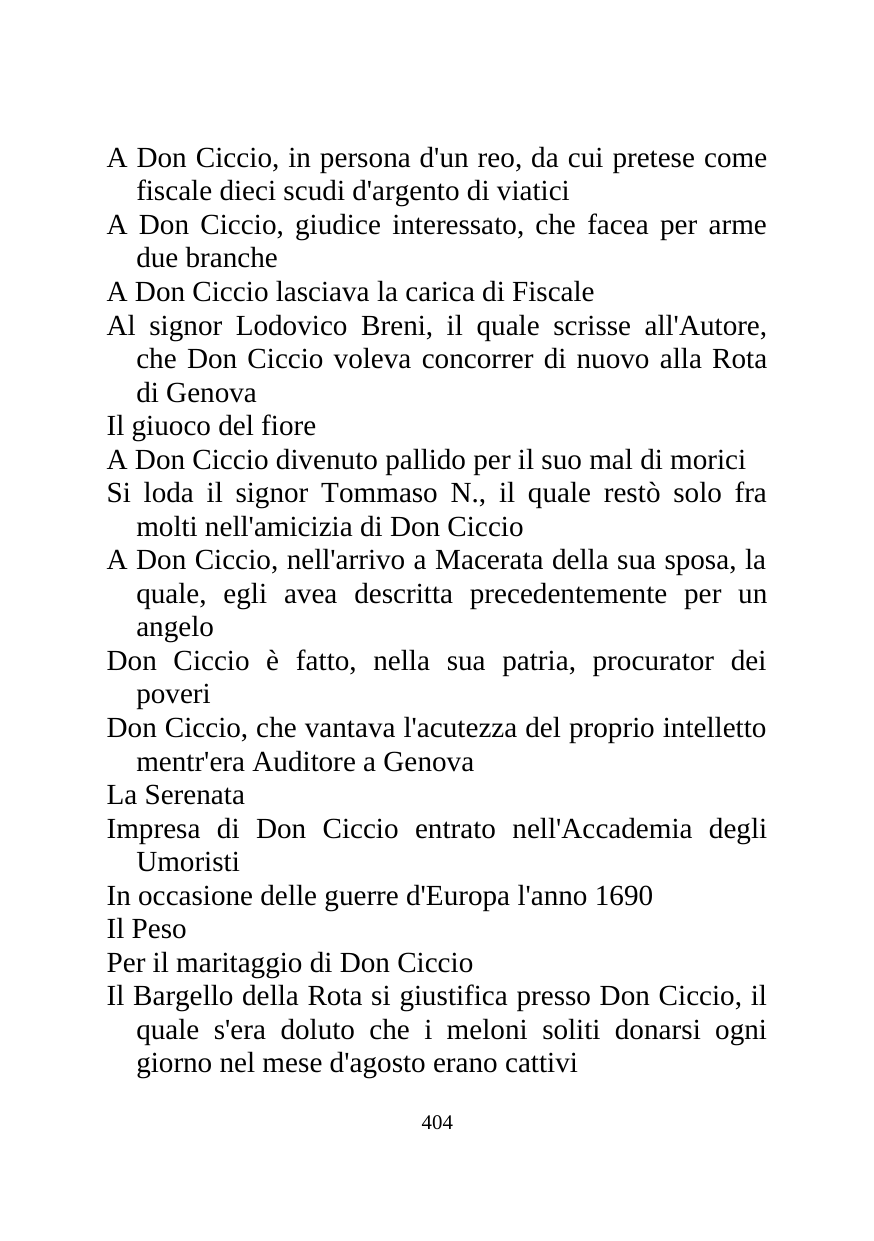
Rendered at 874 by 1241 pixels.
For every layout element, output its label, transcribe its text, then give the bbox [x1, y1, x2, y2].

text Per il maritaggio di Don Ciccio [106, 945, 768, 978]
text Il Peso [106, 911, 768, 945]
text Don Ciccio è fatto, nella sua patria, procurator dei poveri [106, 643, 768, 710]
text A Don Ciccio, giudice interessato, che facea per arme due branche [106, 207, 768, 274]
text Il Bargello della Rota si giustifica presso Don Ciccio, il quale s'era doluto che i meloni soliti donarsi ogni giorno nel mese d'agosto erano cattivi [106, 978, 768, 1079]
text In occasione delle guerre d'Europa l'anno 1690 [106, 878, 768, 911]
text Si loda il signor Tommaso N., il quale restò solo fra molti nell'amicizia di Don Ciccio [106, 475, 768, 542]
text La Serenata [106, 777, 768, 811]
text A Don Ciccio divenuto pallido per il suo mal di morici [106, 442, 768, 475]
text Il giuoco del fiore [106, 408, 768, 442]
text A Don Ciccio, nell'arrivo a Macerata della sua sposa, la quale, egli avea descritta precedentemente per un angelo [106, 542, 768, 643]
text Impresa di Don Ciccio entrato nell'Accademia degli Umoristi [106, 811, 768, 878]
text Al signor Lodovico Breni, il quale scrisse all'Autore, che Don Ciccio voleva concorrer di nuovo alla Rota di Genova [106, 308, 768, 408]
text A Don Ciccio lasciava la carica di Fiscale [106, 274, 768, 308]
text A Don Ciccio, in persona d'un reo, da cui pretese come fiscale dieci scudi d'argento di viatici [106, 140, 768, 207]
text Don Ciccio, che vantava l'acutezza del proprio intelletto mentr'era Auditore a Genova [106, 710, 768, 777]
